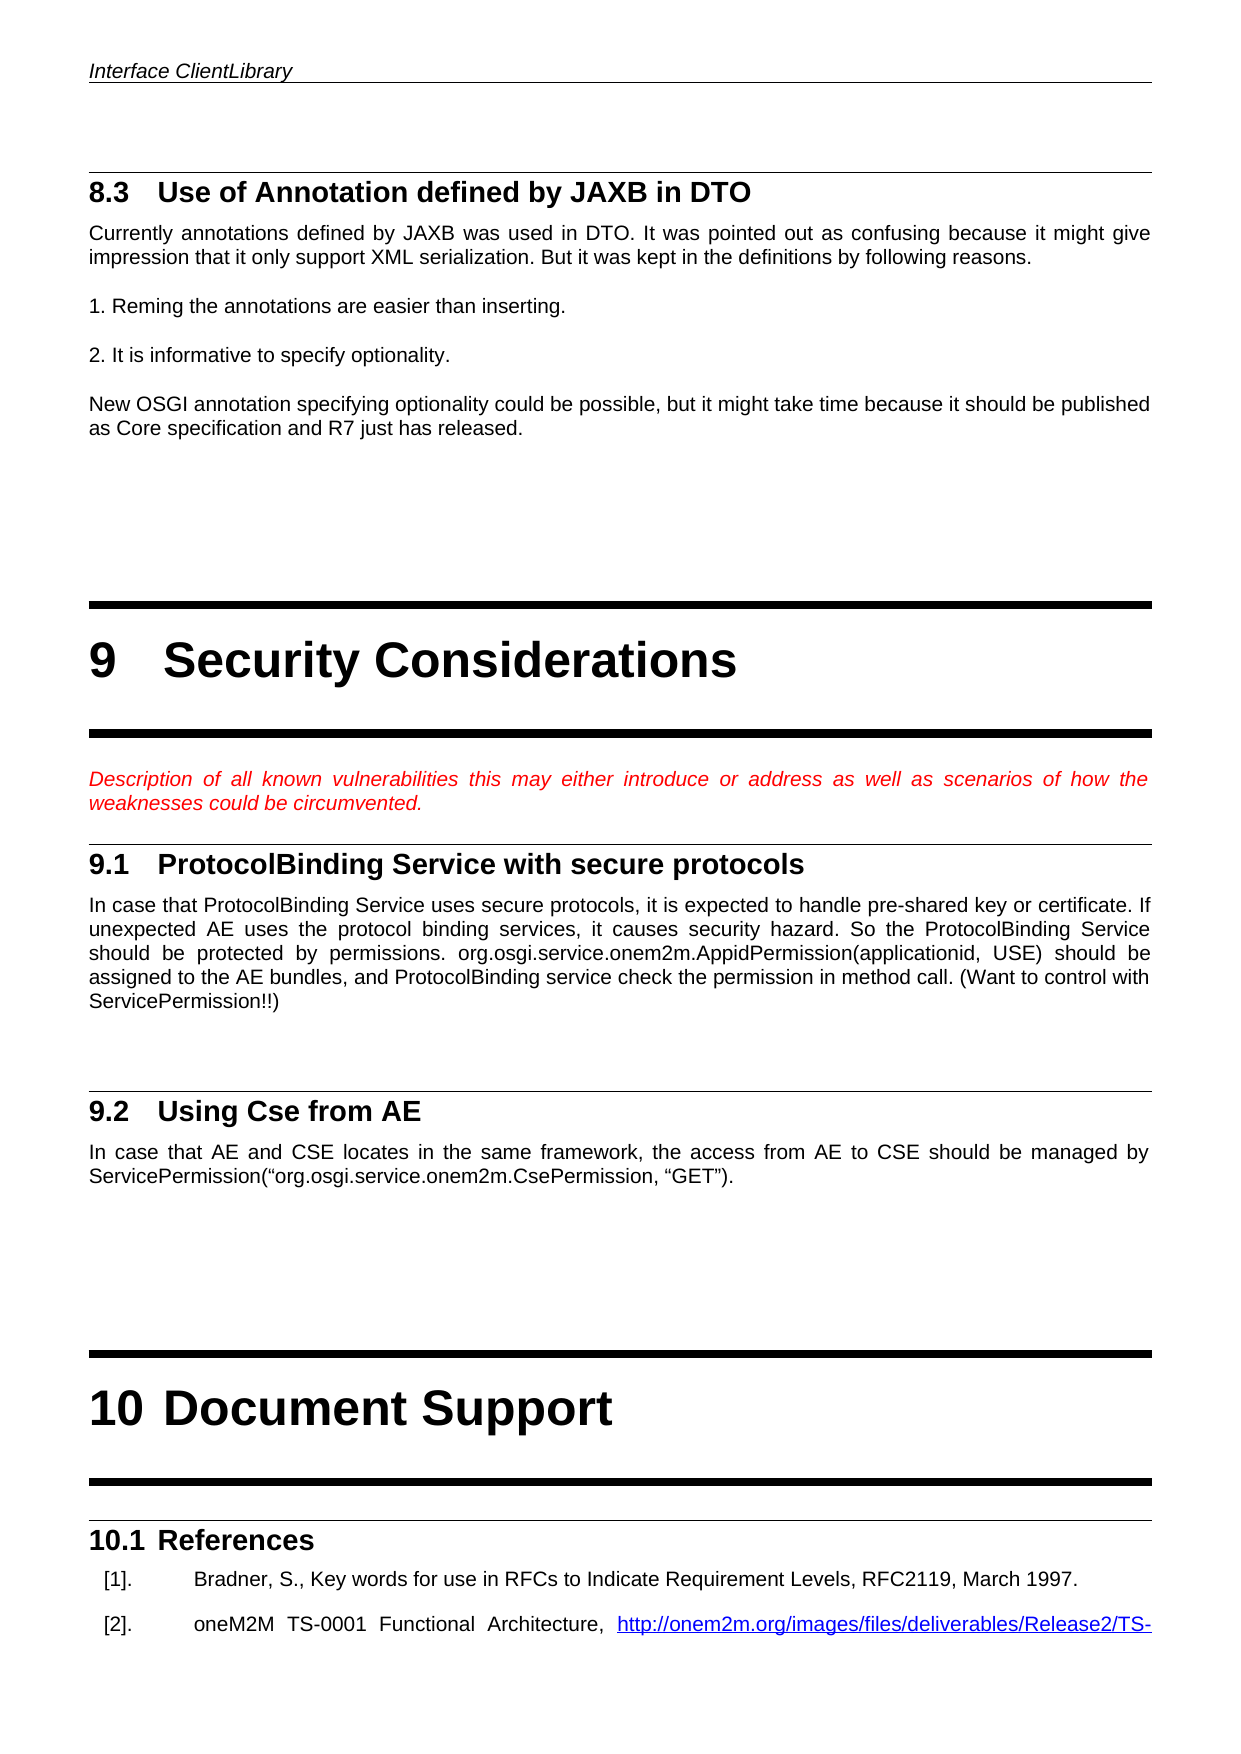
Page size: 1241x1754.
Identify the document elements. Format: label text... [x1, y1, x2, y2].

text 1. Reming the annotations are easier than inserting. [88, 294, 1152, 318]
text Currently annotations defined by JAXB was used in DTO. It was pointed out as confusing because it might give impression that it only support XML serialization. But it was kept in the definitions by following reasons. [88, 221, 1152, 269]
list Bradner, S., Key words for use in RFCs to Indicate Requirement Levels, RFC2119, March 1997. [103, 1567, 1152, 1591]
subtitle Security Considerations [88, 602, 1152, 738]
text In case that AE and CSE locates in the same framework, the access from AE to CSE should be managed by ServicePermission(“org.osgi.service.onem2m.CsePermission, “GET”). [88, 1140, 1152, 1188]
text In case that ProtocolBinding Service uses secure protocols, it is expected to handle pre-shared key or certificate. If unexpected AE uses the protocol binding services, it causes security hazard. So the ProtocolBinding Service should be protected by permissions. org.osgi.service.onem2m.AppidPermission(applicationid, USE) should be assigned to the AE bundles, and ProtocolBinding service check the permission in method call. (Want to control with ServicePermission!!) [88, 893, 1152, 1013]
text Description of all known vulnerabilities this may either introduce or address as well as scenarios of how the weaknesses could be circumvented. [88, 767, 1152, 815]
subtitle References [88, 1521, 1152, 1556]
subtitle Using Cse from AE [88, 1092, 1152, 1128]
subtitle ProtocolBinding Service with secure protocols [88, 845, 1152, 881]
subtitle Document Support [88, 1351, 1152, 1486]
text New OSGI annotation specifying optionality could be possible, but it might take time because it should be published as Core specification and R7 just has released. [88, 392, 1152, 439]
list oneM2M TS-0001 Functional Architecture, http://onem2m.org/images/files/deliverables/Release2/TS- [103, 1611, 1152, 1635]
text 2. It is informative to specify optionality. [88, 343, 1152, 367]
subtitle Use of Annotation defined by JAXB in DTO [88, 173, 1152, 208]
